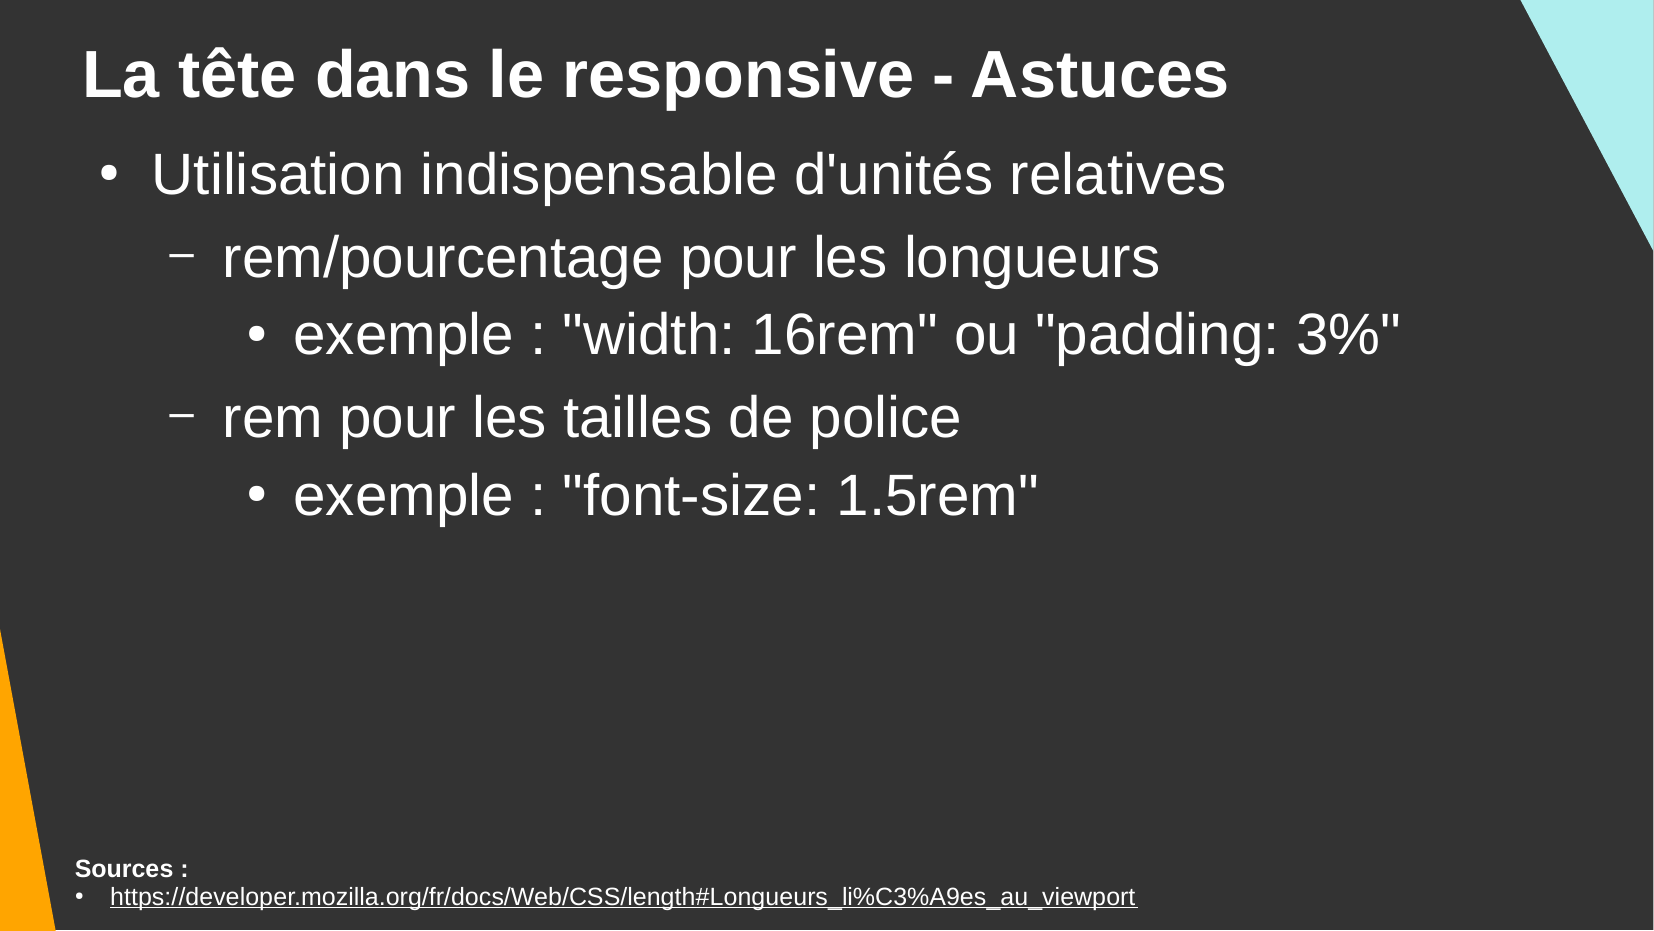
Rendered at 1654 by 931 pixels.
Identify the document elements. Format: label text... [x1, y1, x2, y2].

text_box [1520, 0, 1654, 253]
title La tête dans le responsive - Astuces [82, 37, 1571, 112]
text_box [0, 629, 56, 931]
text_box Sources : https://developer.mozilla.org/fr/docs/Web/CSS/length#Longueurs_li%C3%A9es_au_viewport [60, 847, 1546, 928]
list Utilisation indispensable d'unités relatives rem/pourcentage pour les longueurs exemple : "width: 16rem" ou "padding: 3%" rem pour les tailles de police exemple : "font-size: 1.5rem" [80, 141, 1605, 662]
